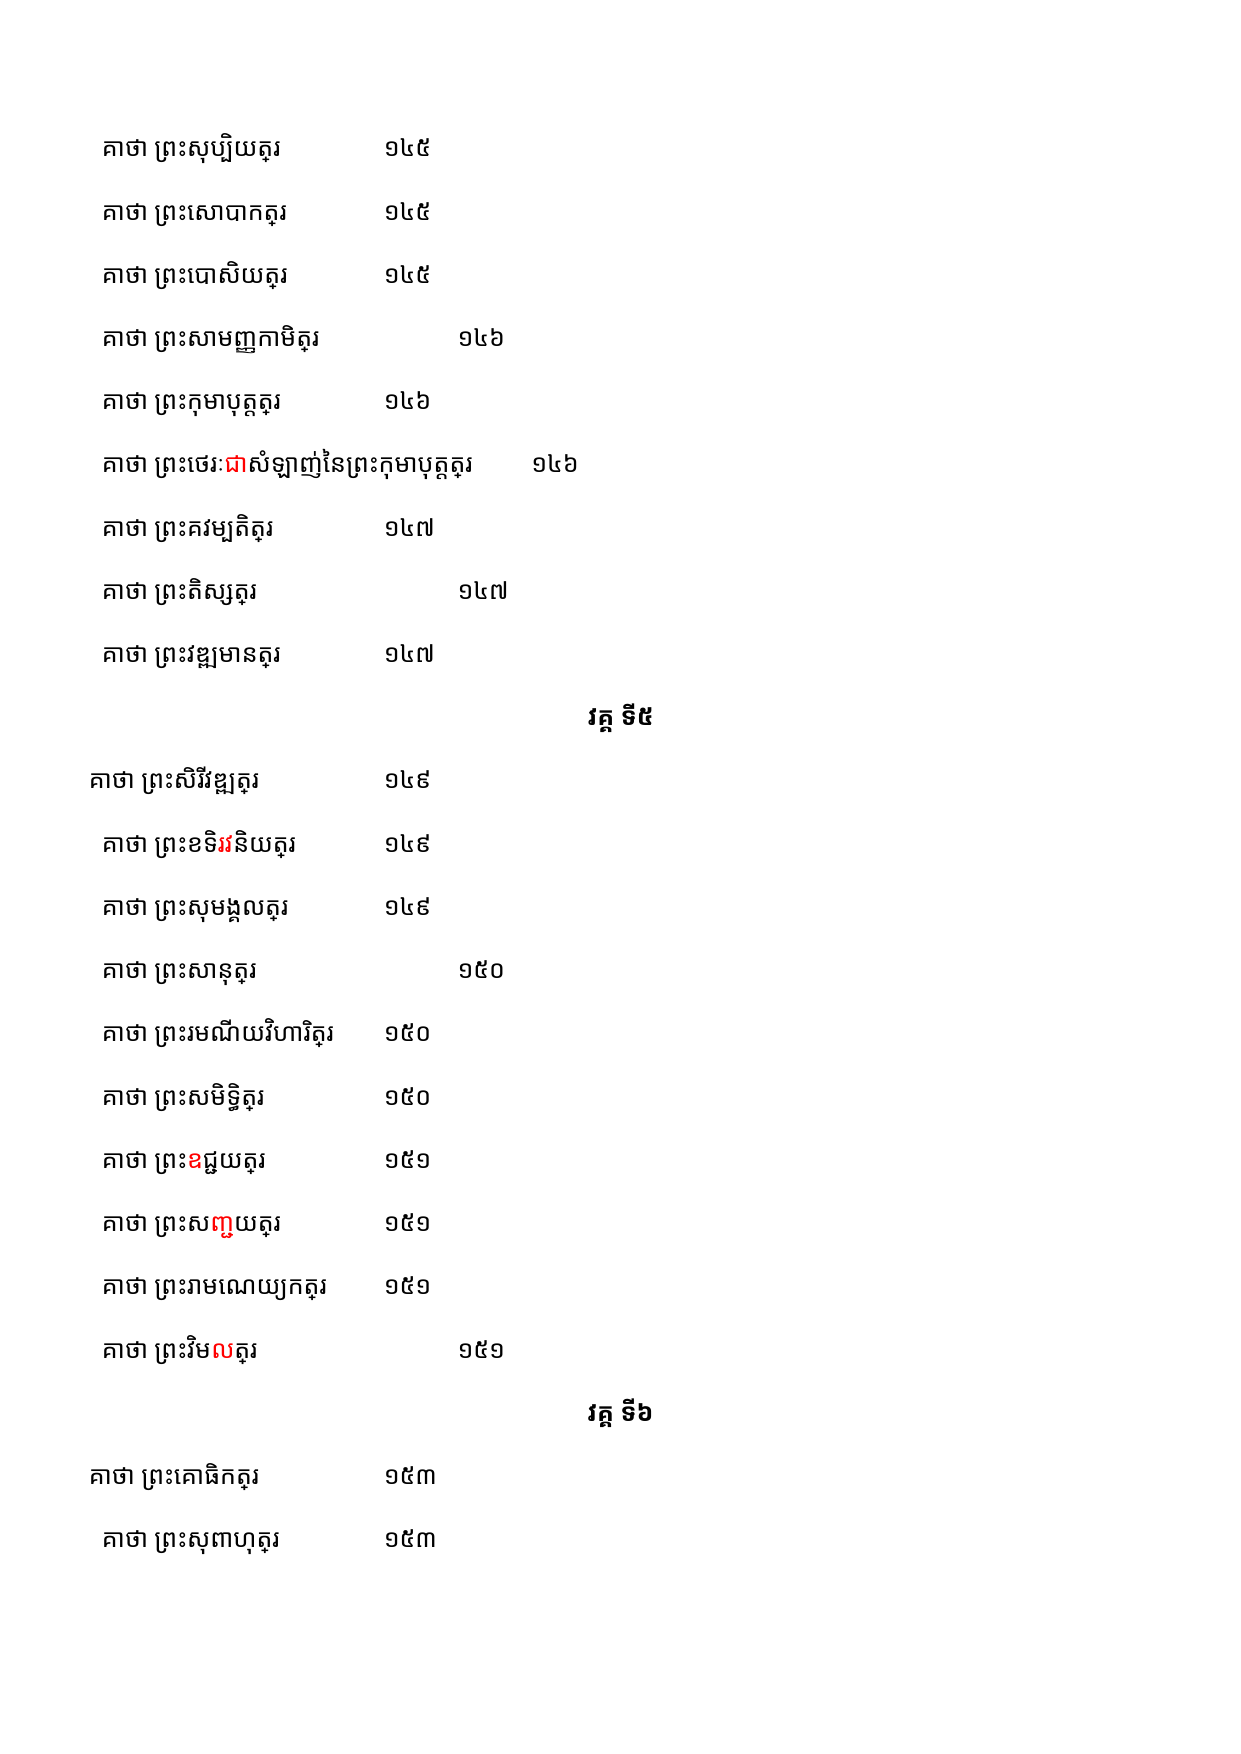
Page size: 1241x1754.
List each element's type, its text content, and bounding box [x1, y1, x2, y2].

text គាថា ព្រះតិស្សត្ថេរ ១៤៧ [88, 572, 1152, 607]
text គាថា ព្រះឧជ្ជយត្ថេរ ១៥១ [88, 1142, 1152, 1176]
text គាថា ព្រះខទិរវនិយត្ថេរ ១៤៩ [88, 825, 1152, 859]
text គាថា ព្រះសុមង្គលត្ថេរ ១៤៩ [88, 889, 1152, 923]
text គាថា ព្រះគោធិកត្ថេរ ១៥៣ [88, 1458, 1152, 1492]
text គាថា ព្រះវិមលត្ថេរ ១៥១ [88, 1331, 1152, 1365]
text គាថា ព្រះសិរីវឌ្ឍត្ថេរ ១៤៩ [88, 762, 1152, 796]
text គាថា ព្រះវឌ្ឍមានត្ថេរ ១៤៧ [88, 636, 1152, 670]
text គាថា ព្រះកុមាបុត្តត្ថេរ ១៤៦ [88, 383, 1152, 417]
text គាថា ព្រះរមណីយវិហារិត្ថេរ ១៥០ [88, 1015, 1152, 1049]
text គាថា ព្រះគវម្បតិត្ថេរ ១៤៧ [88, 509, 1152, 543]
text គាថា ព្រះសុពាហុត្ថេរ ១៥៣ [88, 1521, 1152, 1555]
text គាថា ព្រះថេរៈជាសំឡាញ់នៃព្រះកុមាបុត្តត្ថេរ ១៤៦ [88, 446, 1152, 480]
text គាថា ព្រះសញ្ជយត្ថេរ ១៥១ [88, 1205, 1152, 1239]
text វគ្គ ទី៦ [88, 1394, 1152, 1428]
text វគ្គ ទី៥ [88, 699, 1152, 733]
text គាថា ព្រះរាមណេយ្យកត្ថេរ ១៥១ [88, 1268, 1152, 1302]
text គាថា ព្រះសានុត្ថេរ ១៥០ [88, 952, 1152, 986]
text គាថា ព្រះសមិទ្ធិត្ថេរ ១៥០ [88, 1078, 1152, 1112]
text គាថា ព្រះសោបាកត្ថេរ ១៤៥ [88, 193, 1152, 227]
text គាថា ព្រះសាមញ្ញកាមិត្ថេរ ១៤៦ [88, 319, 1152, 354]
text គាថា ព្រះសុប្បិយត្ថេរ ១៤៥ [88, 130, 1152, 164]
text គាថា ព្រះបោសិយត្ថេរ ១៤៥ [88, 256, 1152, 290]
